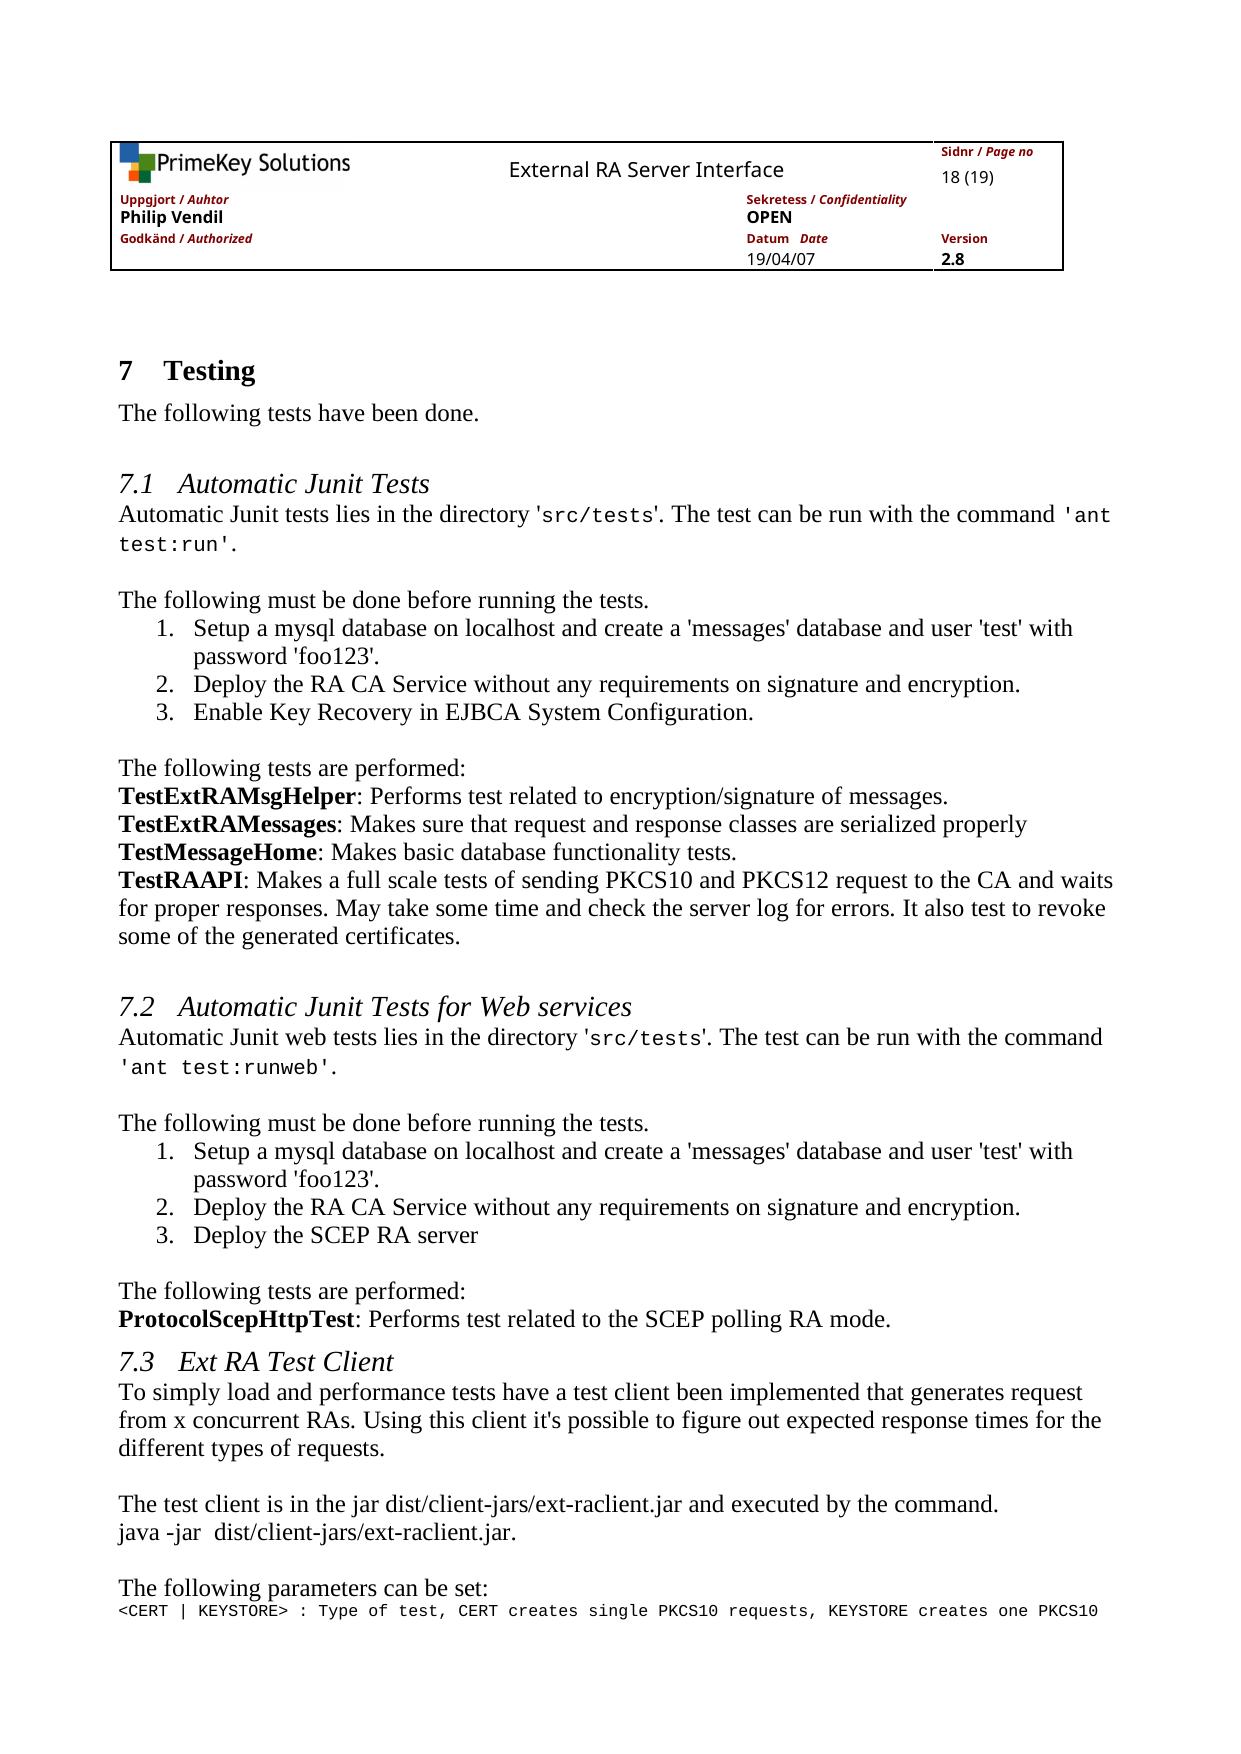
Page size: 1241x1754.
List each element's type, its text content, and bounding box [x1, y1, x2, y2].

subtitle Automatic Junit Tests [118, 467, 1122, 500]
text The test client is in the jar dist/client-jars/ext-raclient.jar and executed by the command. [118, 1490, 1122, 1518]
subtitle Automatic Junit Tests for Web services [118, 991, 1122, 1023]
text TestExtRAMsgHelper: Performs test related to encryption/signature of messages. [118, 782, 1122, 810]
text Automatic Junit web tests lies in the directory 'src/tests'. The test can be run with the command 'ant test:runweb'. [118, 1023, 1122, 1081]
text To simply load and performance tests have a test client been implemented that generates request from x concurrent RAs. Using this client it's possible to figure out expected response times for the different types of requests. [118, 1378, 1122, 1462]
text The following tests have been done. [118, 399, 1122, 427]
text <CERT | KEYSTORE> : Type of test, CERT creates single PKCS10 requests, KEYSTORE creates one PKCS10 [118, 1602, 1122, 1621]
list Deploy the SCEP RA server [156, 1221, 1122, 1249]
text TestMessageHome: Makes basic database functionality tests. [118, 838, 1122, 866]
text The following tests are performed: [118, 754, 1122, 782]
text The following parameters can be set: [118, 1574, 1122, 1602]
list Deploy the RA CA Service without any requirements on signature and encryption. [156, 670, 1122, 698]
text ProtocolScepHttpTest: Performs test related to the SCEP polling RA mode. [118, 1305, 1122, 1333]
text The following tests are performed: [118, 1277, 1122, 1305]
text java -jar dist/client-jars/ext-raclient.jar. [118, 1518, 1122, 1546]
subtitle Ext RA Test Client [118, 1346, 1122, 1378]
subtitle Testing [118, 354, 1122, 386]
list Deploy the RA CA Service without any requirements on signature and encryption. [156, 1193, 1122, 1221]
text TestRAAPI: Makes a full scale tests of sending PKCS10 and PKCS12 request to the CA and waits for proper responses. May take some time and check the server log for errors. It also test to revoke some of the generated certificates. [118, 866, 1122, 950]
list Setup a mysql database on localhost and create a 'messages' database and user 'test' with password 'foo123'. [156, 1137, 1122, 1193]
list Setup a mysql database on localhost and create a 'messages' database and user 'test' with password 'foo123'. [156, 614, 1122, 670]
text The following must be done before running the tests. [118, 1109, 1122, 1137]
list Enable Key Recovery in EJBCA System Configuration. [156, 698, 1122, 726]
text Automatic Junit tests lies in the directory 'src/tests'. The test can be run with the command 'ant test:run'. [118, 500, 1122, 558]
text The following must be done before running the tests. [118, 586, 1122, 614]
text TestExtRAMessages: Makes sure that request and response classes are serialized properly [118, 810, 1122, 838]
